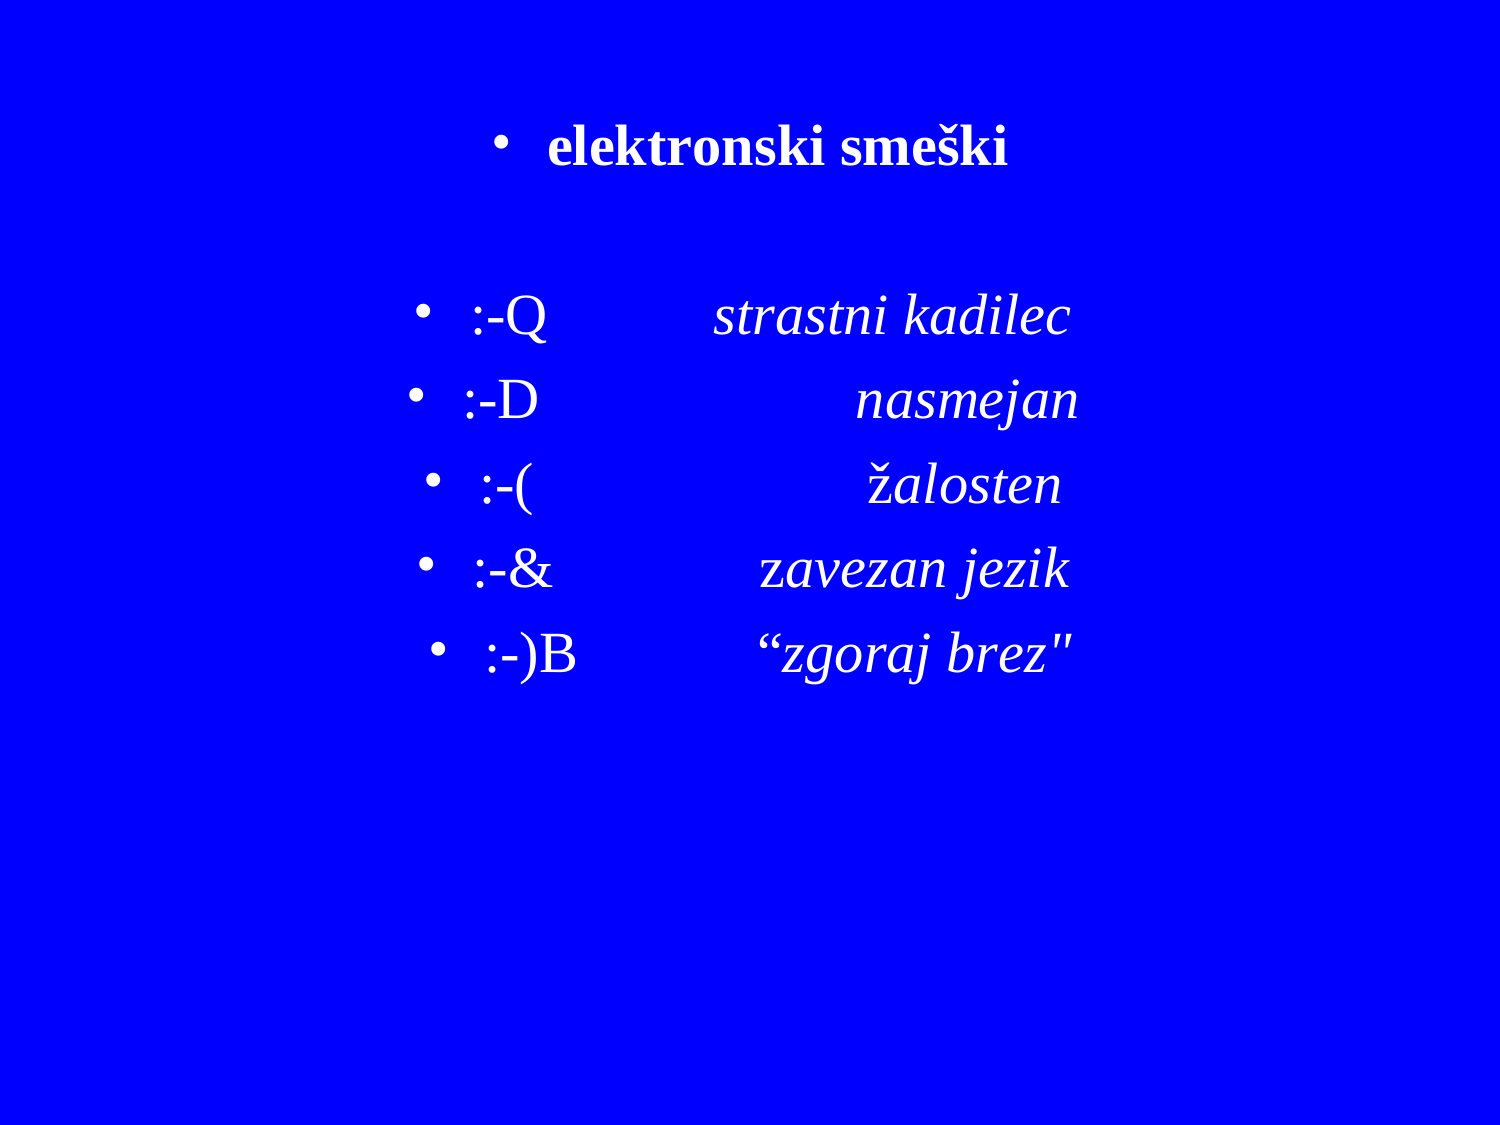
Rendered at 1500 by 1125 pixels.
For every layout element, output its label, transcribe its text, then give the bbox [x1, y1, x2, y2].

list elektronski smeški :-Q strastni kadilec :-D nasmejan :-( žalosten :-& zavezan jezik :-)B “zgoraj brez" [112, 99, 1388, 1001]
